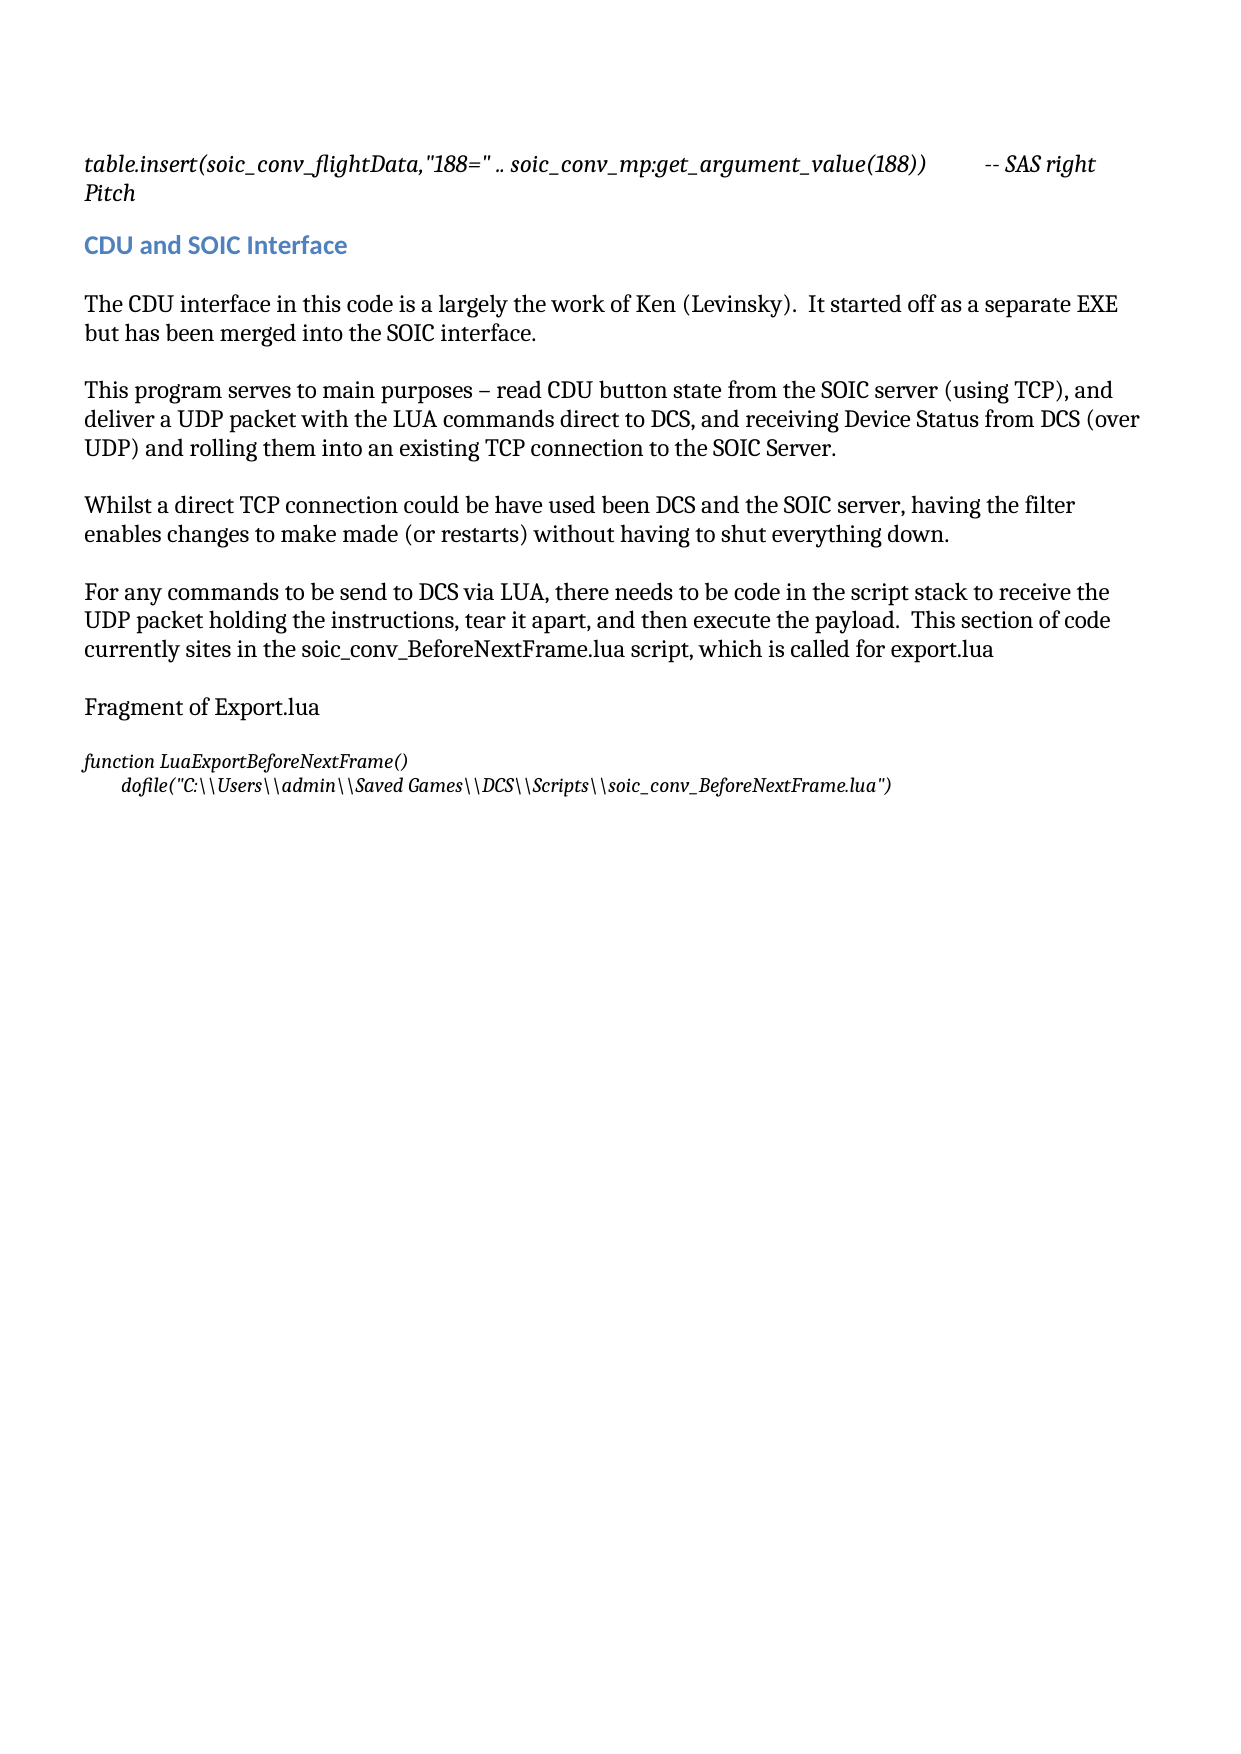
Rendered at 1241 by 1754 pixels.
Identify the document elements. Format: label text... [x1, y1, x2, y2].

text This program serves to main purposes – read CDU button state from the SOIC server (using TCP), and deliver a UDP packet with the LUA commands direct to DCS, and receiving Device Status from DCS (over UDP) and rolling them into an existing TCP connection to the SOIC Server. [84, 376, 1148, 463]
text dofile("C:\\Users\\admin\\Saved Games\\DCS\\Scripts\\soic_conv_BeforeNextFrame.lua") [84, 774, 1148, 798]
text The CDU interface in this code is a largely the work of Ken (Levinsky). It started off as a separate EXE but has been merged into the SOIC interface. [84, 290, 1148, 348]
text table.insert(soic_conv_flightData,"188=" .. soic_conv_mp:get_argument_value(188)) -- SAS right Pitch [84, 150, 1148, 207]
text Fragment of Export.lua [84, 693, 1148, 721]
text Whilst a direct TCP connection could be have used been DCS and the SOIC server, having the filter enables changes to make made (or restarts) without having to shut everything down. [84, 491, 1148, 549]
text For any commands to be send to DCS via LUA, there needs to be code in the script stack to receive the UDP packet holding the instructions, tear it apart, and then execute the payload. This section of code currently sites in the soic_conv_BeforeNextFrame.lua script, which is called for export.lua [84, 578, 1148, 664]
text function LuaExportBeforeNextFrame() [84, 750, 1148, 774]
subtitle CDU and SOIC Interface [84, 228, 1148, 261]
